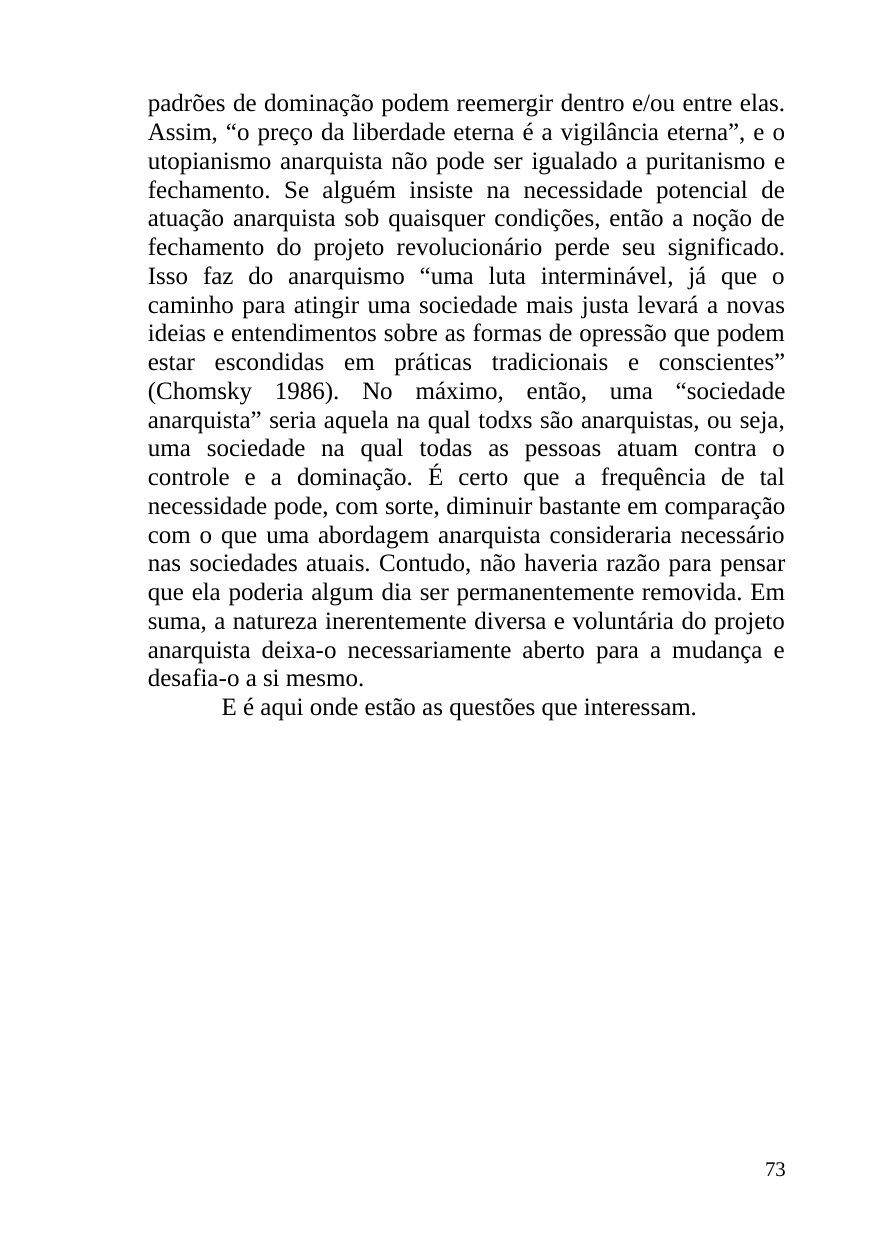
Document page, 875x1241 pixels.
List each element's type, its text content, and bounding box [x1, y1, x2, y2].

text padrões de dominação podem reemergir dentro e/ou entre elas. Assim, “o preço da liberdade eterna é a vigilância eterna”, e o utopianismo anarquista não pode ser igualado a puritanismo e fechamento. Se alguém insiste na necessidade potencial de atuação anarquista sob quaisquer condições, então a noção de fechamento do projeto revolucionário perde seu significado. Isso faz do anarquismo “uma luta interminável, já que o caminho para atingir uma sociedade mais justa levará a novas ideias e entendimentos sobre as formas de opressão que podem estar escondidas em práticas tradicionais e conscientes” (Chomsky 1986). No máximo, então, uma “sociedade anarquista” seria aquela na qual todxs são anarquistas, ou seja, uma sociedade na qual todas as pessoas atuam contra o controle e a dominação. É certo que a frequência de tal necessidade pode, com sorte, diminuir bastante em comparação com o que uma abordagem anarquista consideraria necessário nas sociedades atuais. Contudo, não haveria razão para pensar que ela poderia algum dia ser permanentemente removida. Em suma, a natureza inerentemente diversa e voluntária do projeto anarquista deixa-o necessariamente aberto para a mudança e desafia-o a si mesmo. [148, 88, 786, 692]
text E é aqui onde estão as questões que interessam. [148, 692, 786, 721]
